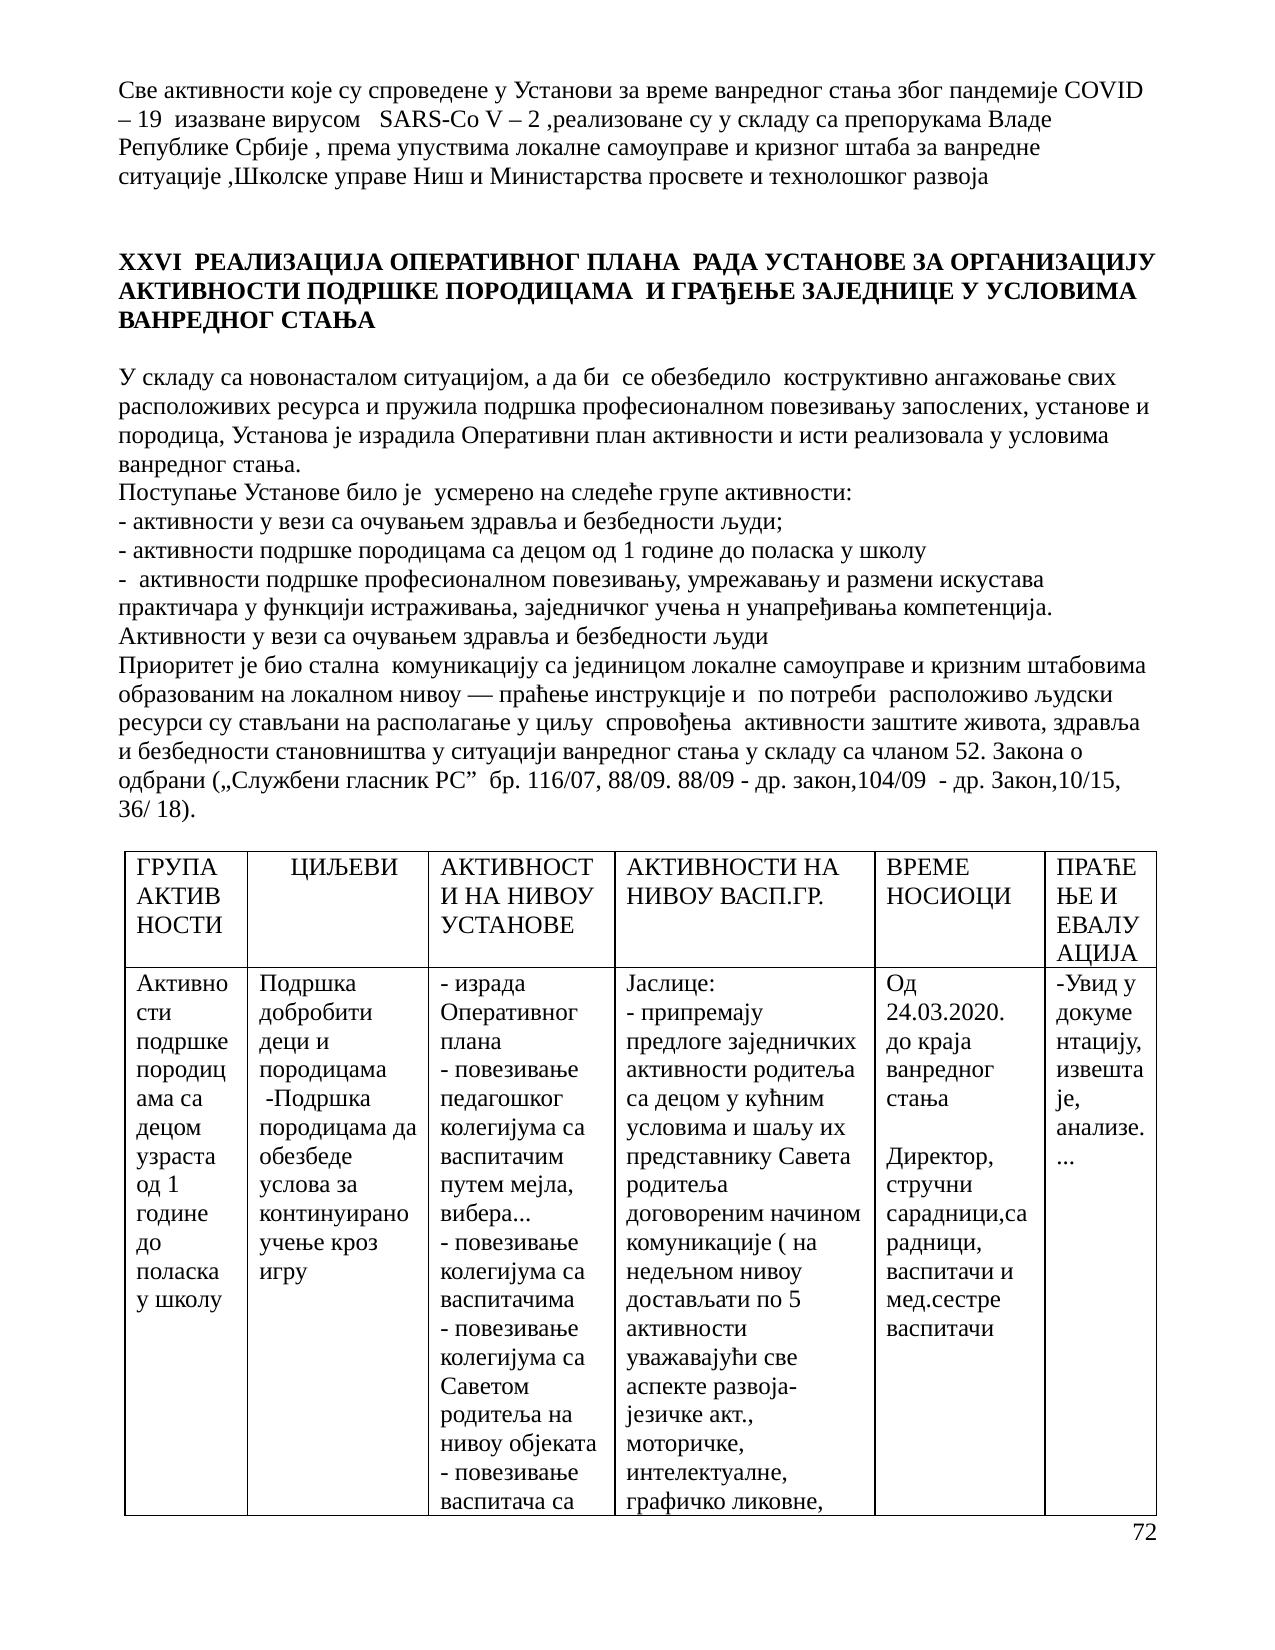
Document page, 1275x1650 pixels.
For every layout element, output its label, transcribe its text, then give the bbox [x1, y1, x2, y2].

table_cell Од 24.03.2020. до краја ванредног стања Директор, стручни сарадници,сарадници, васпитачи и мед.сестре васпитачи [876, 968, 1044, 1514]
table_cell Јаслице: - припремају предлоге заједничких активности родитеља са децом у кућним условима и шаљу их представнику Савета родитеља договореним начином комуникације ( на недељном нивоу достављати по 5 активности уважавајући све аспекте развоја- језичке акт., моторичке, интелектуалне, графичко ликовне, [616, 968, 874, 1514]
table_cell Активности подршке породицама са децом узраста од 1 године до поласка у школу [126, 968, 247, 1514]
table_header ВРЕМЕ НОСИОЦИ [876, 852, 1044, 967]
text - активности подршке породицама са децом од 1 године до поласка у школу [118, 535, 1157, 564]
table_header ПРАЋЕЊЕ И ЕВАЛУАЦИЈА [1046, 852, 1156, 967]
text - активности у вези са очувањем здравља и безбедности људи; [118, 506, 1157, 535]
table_header АКТИВНОСТИ НА НИВОУ УСТАНОВЕ [429, 852, 614, 967]
text Приоритет је био стална комуникацију са јединицом локалне самоуправе и кризним штабовима образованим на локалном нивоу — праћење инструкције и по потреби расположиво људски ресурси су стављани на располагање у циљу спровођења активности заштите живота, здравља и безбедности становништва у ситуацији ванредног стања у складу са чланом 52. Закона о одбрани („Службени гласник РС” бр. 116/07, 88/09. 88/09 - др. закон,104/09 - др. Закон,10/15, 36/ 18). [118, 650, 1157, 822]
table_cell -Увид у документацију, извештаје, анализе.... [1046, 968, 1156, 1514]
text XXVI РЕАЛИЗАЦИЈА ОПЕРАТИВНОГ ПЛАНА РАДА УСТАНОВЕ ЗА ОРГАНИЗАЦИЈУ АКТИВНОСТИ ПОДРШКЕ ПОРОДИЦАМА И ГРАЂЕЊЕ ЗАЈЕДНИЦЕ У УСЛОВИМА ВАНРЕДНОГ СТАЊА [118, 247, 1157, 334]
text Активности у вези са очувањем здравља и безбедности људи [118, 621, 1157, 650]
table_header ГРУПА АКТИВНОСТИ [126, 852, 247, 967]
text - активности подршке професионалном повезивању, умрежавању и размени искустава практичара у функцији истраживања, заједничког учења н унапређивања компетенција. [118, 564, 1157, 621]
text Поступање Установе било је усмерено на следеће групе активности: [118, 477, 1157, 506]
table_cell Подршка добробити деци и породицама -Подршка породицама да обезбеде услова за континуирано учење кроз игру [248, 968, 428, 1514]
table_header ЦИЉЕВИ [248, 852, 428, 967]
table_cell - израда Оперативног плана - повезивање педагошког колегијума са васпитачим путем мејла, вибера... - повезивање колегијума са васпитачима - повезивање колегијума са Саветом родитеља на нивоу објеката - повезивање васпитача са [429, 968, 614, 1514]
table_header АКТИВНОСТИ НА НИВОУ ВАСП.ГР. [616, 852, 874, 967]
text У складу са новонасталом ситуацијом, а да би се обезбедило коструктивно ангажовање свих расположивих ресурса и пружила подршка професионалном повезивању запослених, установе и породица, Установа је израдила Оперативни план активности и исти реализовала у условима ванредног стања. [118, 362, 1157, 477]
text Све активности које су спроведене у Установи за време ванредног стања због пандемије COVID – 19 изазване вирусом SARS-Co V – 2 ,реализоване су у складу са препорукама Владе Републике Србије , према упуствима локалне самоуправе и кризног штаба за ванредне ситуације ,Школске управе Ниш и Министарства просвете и технолошког развоја [118, 75, 1157, 190]
